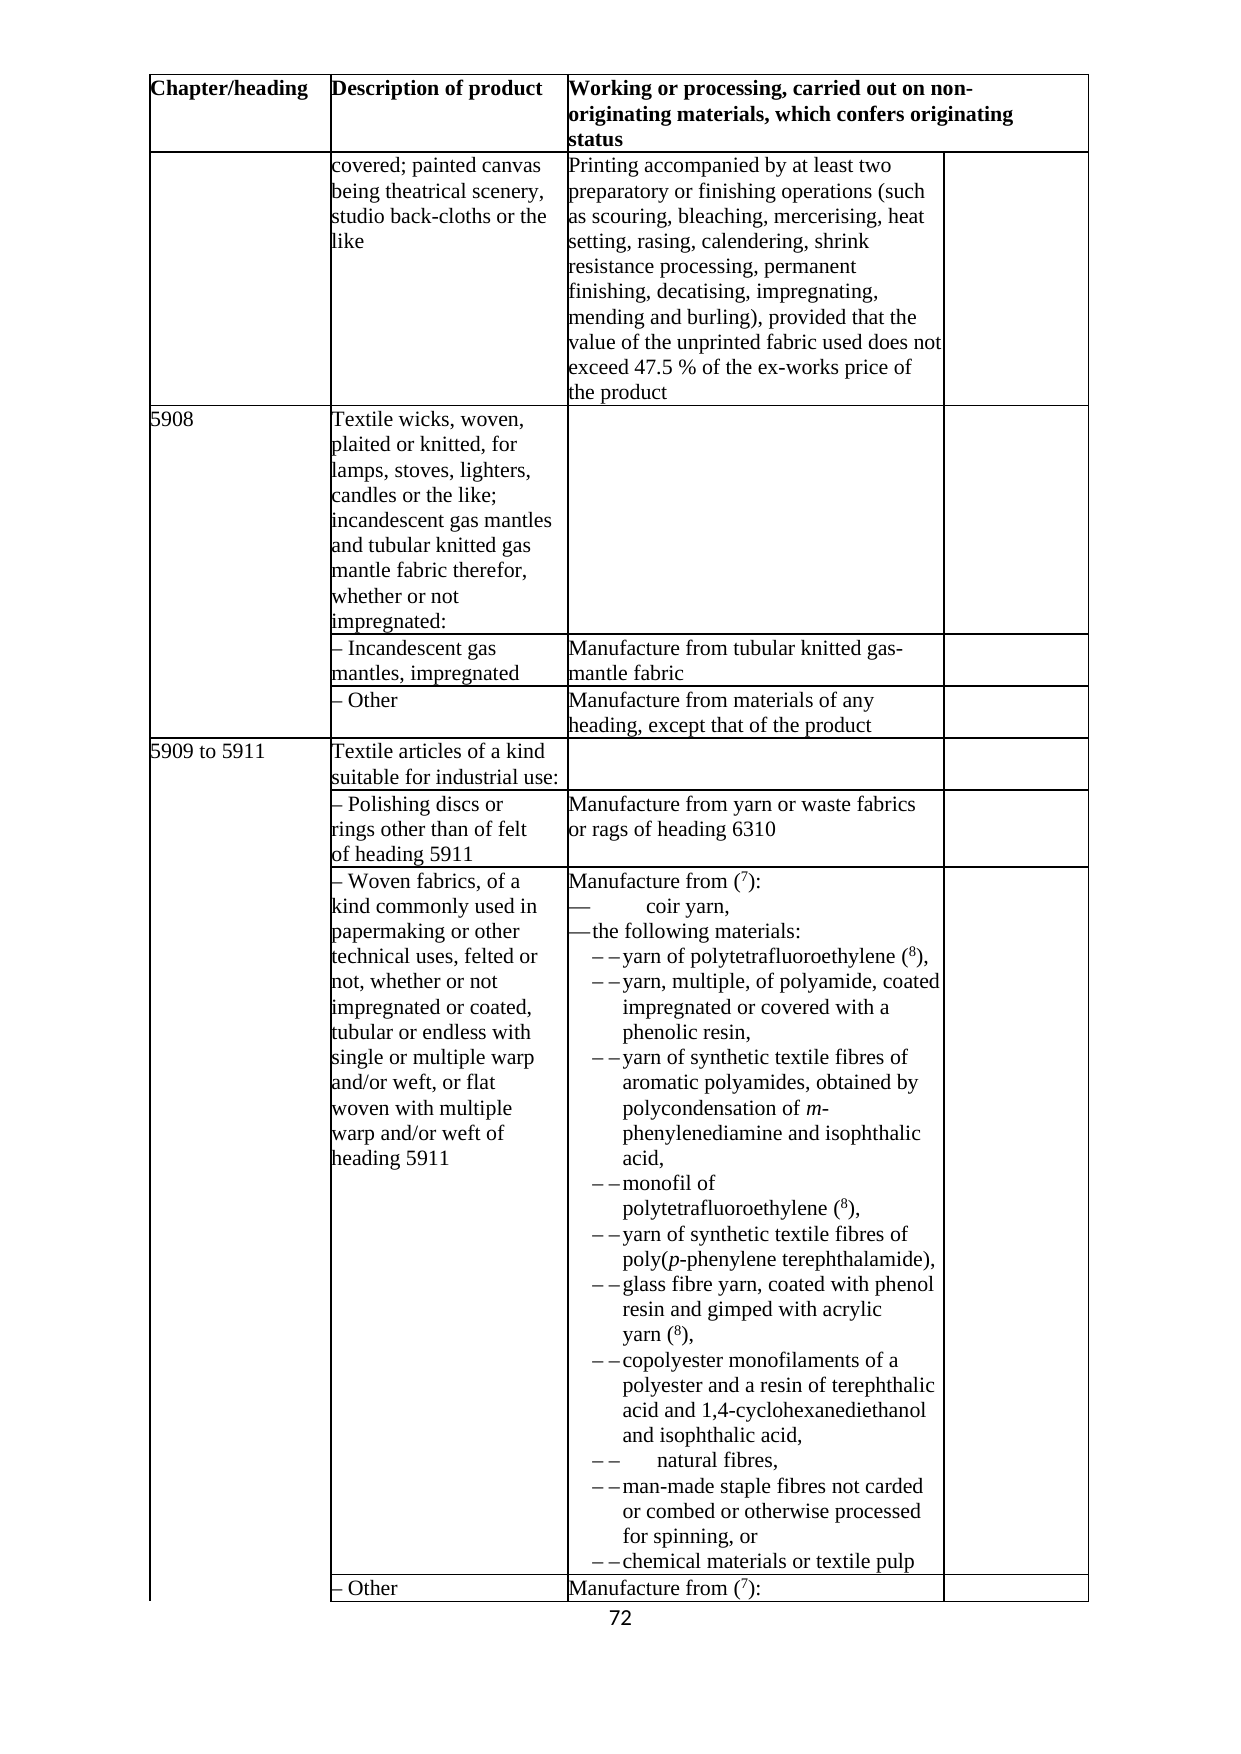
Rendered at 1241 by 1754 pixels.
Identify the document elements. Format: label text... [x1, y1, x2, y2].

table_header glass fibre yarn, coated with phenol resin and gimped with acrylic yarn (8), [622, 1271, 943, 1347]
table_header yarn of synthetic textile fibres of poly(p-phenylene terephthalamide), [622, 1221, 943, 1271]
table_header Working or processing, carried out on non-originating materials, which confers originating status [569, 75, 1088, 151]
table_cell Manufacture from (7): [569, 1575, 943, 1601]
table_header – – [592, 1473, 622, 1548]
table_header – – [592, 1170, 622, 1221]
table_cell Manufacture from yarn or waste fabrics or rags of heading 6310 [569, 791, 943, 866]
table_header man-made staple fibres not carded or combed or otherwise processed for spinning, or [622, 1473, 943, 1548]
table_cell [945, 687, 1088, 737]
table_header – – [592, 1044, 622, 1170]
table_header coir yarn, [646, 893, 943, 918]
table_cell [569, 739, 943, 789]
table_header – – [592, 943, 622, 968]
table_cell 5908 [151, 406, 330, 737]
table_cell [945, 1575, 1088, 1601]
table_cell [569, 406, 943, 633]
table_cell Manufacture from materials of any heading, except that of the product [569, 687, 943, 737]
table_cell Textile wicks, woven, plaited or knitted, for lamps, stoves, lighters, candles or the like; incandescent gas mantles and tubular knitted gas mantle fabric therefor, whether or not impregnated: [332, 406, 567, 633]
table_header – – [592, 969, 622, 1044]
table_cell [151, 153, 330, 404]
table_cell covered; painted canvas being theatrical scenery, studio back-cloths or the like [332, 153, 567, 404]
table_cell [945, 868, 1088, 1574]
table_header Description of product [332, 75, 567, 151]
table_cell 5909 to 5911 [151, 739, 330, 1601]
table_cell – Other [332, 1575, 567, 1601]
table_header – – [592, 1548, 622, 1573]
table_header chemical materials or textile pulp [622, 1548, 943, 1573]
table_cell [945, 739, 1088, 789]
table_header – – [592, 1271, 622, 1347]
table_header yarn, multiple, of polyamide, coated impregnated or covered with a phenolic resin, [622, 969, 943, 1044]
table_header Chapter/heading [151, 75, 330, 151]
table_cell – Woven fabrics, of a kind commonly used in papermaking or other technical uses, felted or not, whether or not impregnated or coated, tubular or endless with single or multiple warp and/or weft, or flat woven with multiple warp and/or weft of heading 5911 [332, 868, 567, 1574]
table_header – – [592, 1221, 622, 1271]
table_cell [945, 635, 1088, 685]
table_header yarn of polytetrafluoroethylene (8), [622, 943, 943, 968]
table_cell Textile articles of a kind suitable for industrial use: [332, 739, 567, 789]
table_header monofil of polytetrafluoroethylene (8), [622, 1170, 943, 1221]
table_header copolyester monofilaments of a polyester and a resin of terephthalic acid and 1,4-cyclohexanediethanol and isophthalic acid, [622, 1347, 943, 1447]
table_header — [569, 918, 592, 1574]
table_header – – [592, 1347, 622, 1447]
table_header – – [592, 1448, 657, 1473]
table_cell [945, 406, 1088, 633]
table_header natural fibres, [657, 1448, 943, 1473]
table_header — [569, 893, 646, 918]
table_cell Manufacture from (7): [569, 868, 943, 1574]
table_cell – Other [332, 687, 567, 737]
table_cell [945, 153, 1088, 404]
table_cell Printing accompanied by at least two preparatory or finishing operations (such as scouring, bleaching, mercerising, heat setting, rasing, calendering, shrink resistance processing, permanent finishing, decatising, impregnating, mending and burling), provided that the value of the unprinted fabric used does not exceed 47.5 % of the ex-works price of the product [569, 153, 943, 404]
table_header the following materials: [592, 918, 943, 943]
table_cell [945, 791, 1088, 866]
table_cell Manufacture from tubular knitted gas-mantle fabric [569, 635, 943, 685]
table_cell – Polishing discs or rings other than of felt of heading 5911 [332, 791, 567, 866]
table_cell – Incandescent gas mantles, impregnated [332, 635, 567, 685]
table_header yarn of synthetic textile fibres of aromatic polyamides, obtained by polycondensation of m-phenylenediamine and isophthalic acid, [622, 1044, 943, 1170]
